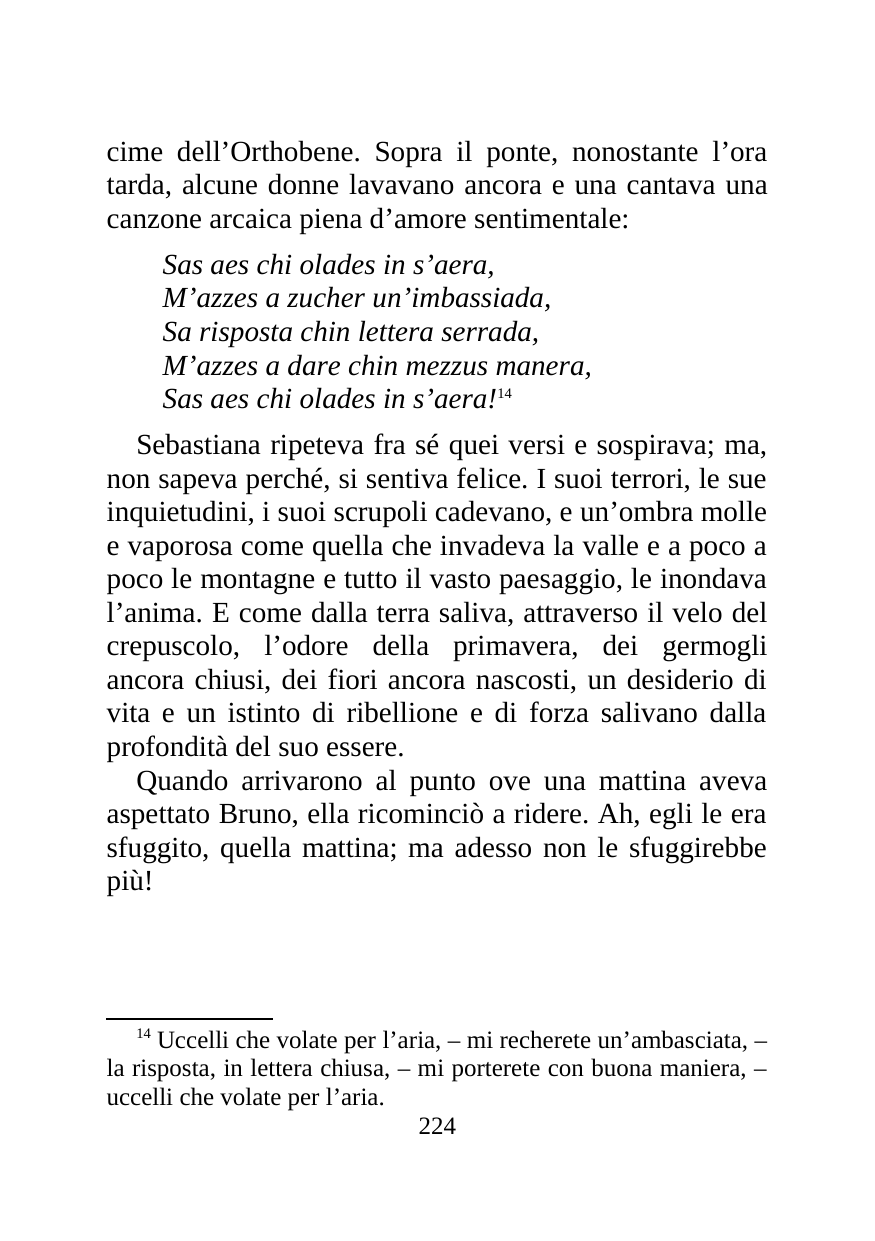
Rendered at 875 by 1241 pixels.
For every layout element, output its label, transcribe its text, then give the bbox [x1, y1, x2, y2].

text Sas aes chi olades in s’aera, M’azzes a zucher un’imbassiada, Sa risposta chin lettera serrada, M’azzes a dare chin mezzus manera, Sas aes chi olades in s’aera! [162, 247, 768, 415]
text cime dell’Orthobene. Sopra il ponte, nonostante l’ora tarda, alcune donne lavavano ancora e una cantava una canzone arcaica piena d’amore sentimentale: [106, 134, 768, 234]
text Quando arrivarono al punto ove una mattina aveva aspettato Bruno, ella ricominciò a ridere. Ah, egli le era sfuggito, quella mattina; ma adesso non le sfuggirebbe più! [106, 763, 768, 897]
text Uccelli che volate per l’aria, – mi recherete un’ambasciata, – la risposta, in lettera chiusa, – mi porterete con buona maniera, – uccelli che volate per l’aria. [106, 1025, 768, 1111]
text Sebastiana ripeteva fra sé quei versi e sospirava; ma, non sapeva perché, si sentiva felice. I suoi terrori, le sue inquietudini, i suoi scrupoli cadevano, e un’ombra molle e vaporosa come quella che invadeva la valle e a poco a poco le montagne e tutto il vasto paesaggio, le inondava l’anima. E come dalla terra saliva, attraverso il velo del crepuscolo, l’odore della primavera, dei germogli ancora chiusi, dei fiori ancora nascosti, un desiderio di vita e un istinto di ribellione e di forza salivano dalla profondità del suo essere. [106, 427, 768, 763]
